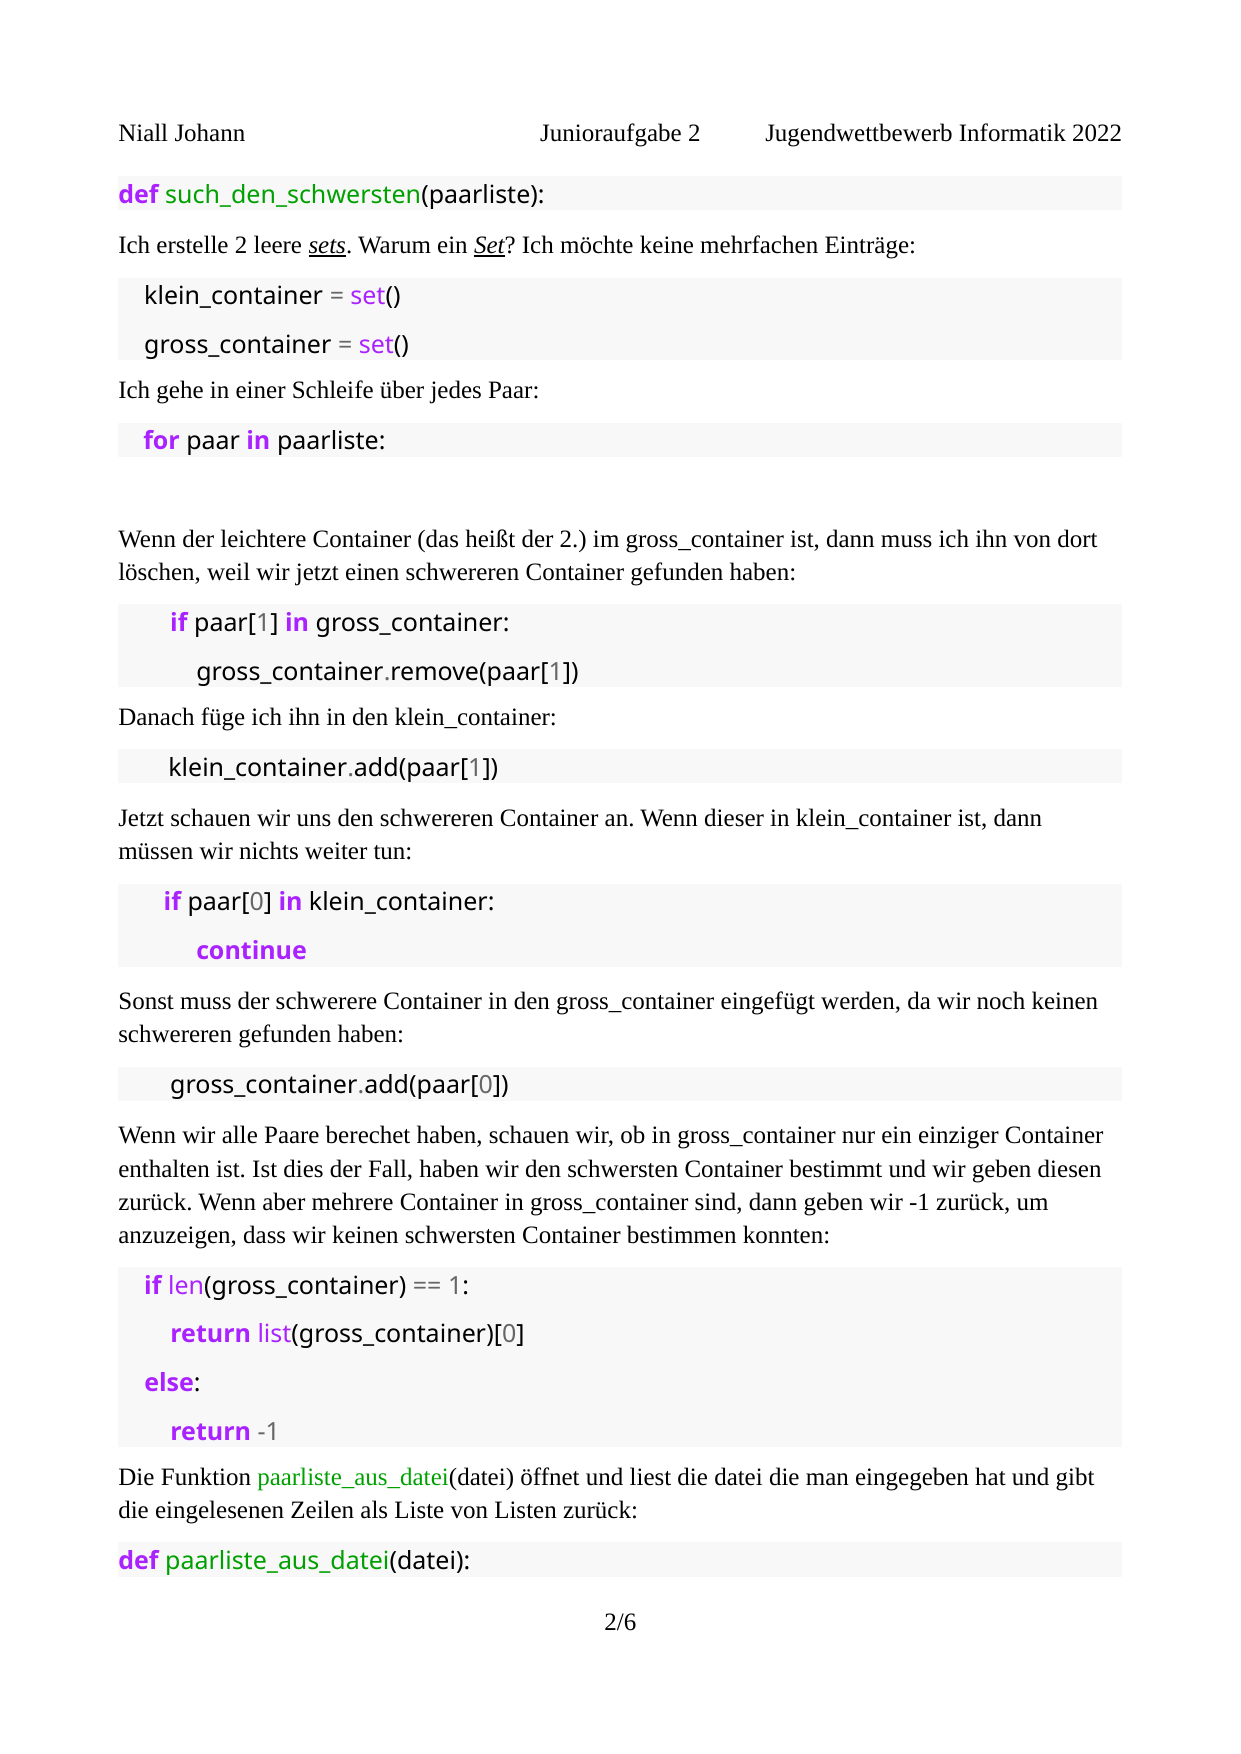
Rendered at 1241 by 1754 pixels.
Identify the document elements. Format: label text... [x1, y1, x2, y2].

text gross_container = set() [118, 326, 1122, 360]
text Ich erstelle 2 leere sets. Warum ein Set? Ich möchte keine mehrfachen Einträge: [118, 230, 1122, 259]
text Jetzt schauen wir uns den schwereren Container an. Wenn dieser in klein_container ist, dann müssen wir nichts weiter tun: [118, 803, 1122, 865]
text Wenn wir alle Paare berechet haben, schauen wir, ob in gross_container nur ein einziger Container enthalten ist. Ist dies der Fall, haben wir den schwersten Container bestimmt und wir geben diesen zurück. Wenn aber mehrere Container in gross_container sind, dann geben wir -1 zurück, um anzuzeigen, dass wir keinen schwersten Container bestimmen konnten: [118, 1121, 1122, 1248]
text gross_container.add(paar[0]) [118, 1067, 1122, 1101]
text continue [118, 932, 1122, 967]
text if paar[0] in klein_container: [118, 884, 1122, 918]
text Sonst muss der schwerere Container in den gross_container eingefügt werden, da wir noch keinen schwereren gefunden haben: [118, 986, 1122, 1048]
text Danach füge ich ihn in den klein_container: [118, 702, 1122, 731]
text gross_container.remove(paar[1]) [118, 653, 1122, 687]
text for paar in paarliste: [118, 423, 1122, 457]
text Ich gehe in einer Schleife über jedes Paar: [118, 375, 1122, 404]
text def paarliste_aus_datei(datei): [118, 1542, 1122, 1577]
text Die Funktion paarliste_aus_datei(datei) öffnet und liest die datei die man eingegeben hat und gibt die eingelesenen Zeilen als Liste von Listen zurück: [118, 1462, 1122, 1524]
text return -1 [118, 1413, 1122, 1447]
text else: [118, 1364, 1122, 1399]
text return list(gross_container)[0] [118, 1316, 1122, 1350]
text if paar[1] in gross_container: [118, 604, 1122, 639]
text klein_container = set() [118, 278, 1122, 312]
text klein_container.add(paar[1]) [118, 749, 1122, 783]
text if len(gross_container) == 1: [118, 1267, 1122, 1301]
text def such_den_schwersten(paarliste): [118, 176, 1122, 210]
text Wenn der leichtere Container (das heißt der 2.) im gross_container ist, dann muss ich ihn von dort löschen, weil wir jetzt einen schwereren Container gefunden haben: [118, 524, 1122, 586]
